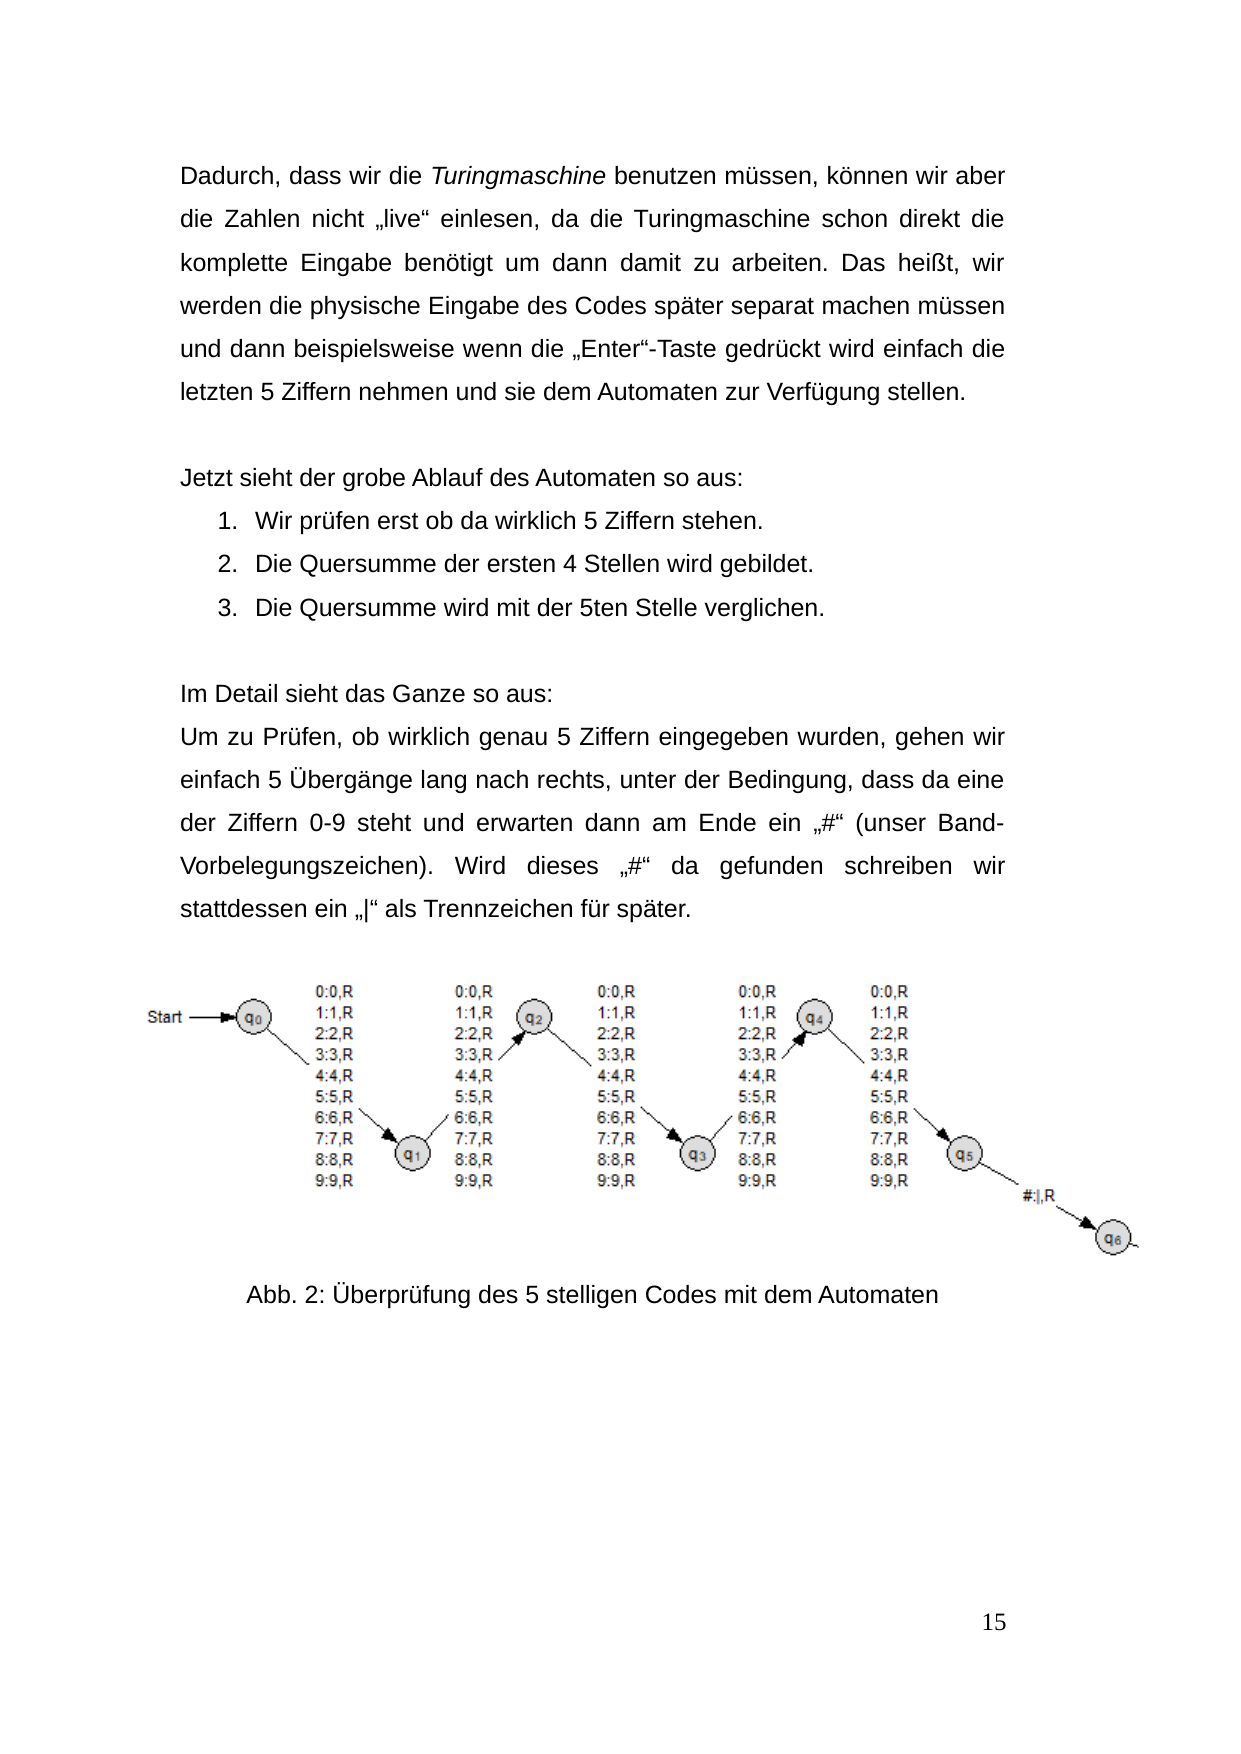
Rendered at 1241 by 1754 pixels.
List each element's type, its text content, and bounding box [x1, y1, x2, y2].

text [180, 937, 1006, 951]
text Dadurch, dass wir die Turingmaschine benutzen müssen, können wir aber die Zahlen nicht „live“ einlesen, da die Turingmaschine schon direkt die komplette Eingabe benötigt um dann damit zu arbeiten. Das heißt, wir werden die physische Eingabe des Codes später separat machen müssen und dann beispielsweise wenn die „Enter“-Taste gedrückt wird einfach die letzten 5 Ziffern nehmen und sie dem Automaten zur Verfügung stellen. [180, 161, 1006, 406]
text Jetzt sieht der grobe Ablauf des Automaten so aus: [180, 463, 1006, 492]
list Die Quersumme wird mit der 5ten Stelle verglichen. [217, 592, 1006, 621]
list Die Quersumme der ersten 4 Stellen wird gebildet. [217, 549, 1006, 578]
text Im Detail sieht das Ganze so aus: [180, 679, 1006, 707]
text Um zu Prüfen, ob wirklich genau 5 Ziffern eingegeben wurden, gehen wir einfach 5 Übergänge lang nach rechts, unter der Bedingung, dass da eine der Ziffern 0-9 steht und erwarten dann am Ende ein „#“ (unser Band-Vorbelegungszeichen). Wird dieses „#“ da gefunden schreiben wir stattdessen ein „|“ als Trennzeichen für später. [180, 722, 1006, 923]
list Wir prüfen erst ob da wirklich 5 Ziffern stehen. [217, 506, 1006, 535]
picture [134, 951, 1139, 1266]
text Abb. 2: Überprüfung des 5 stelligen Codes mit dem Automaten [180, 1266, 1006, 1309]
